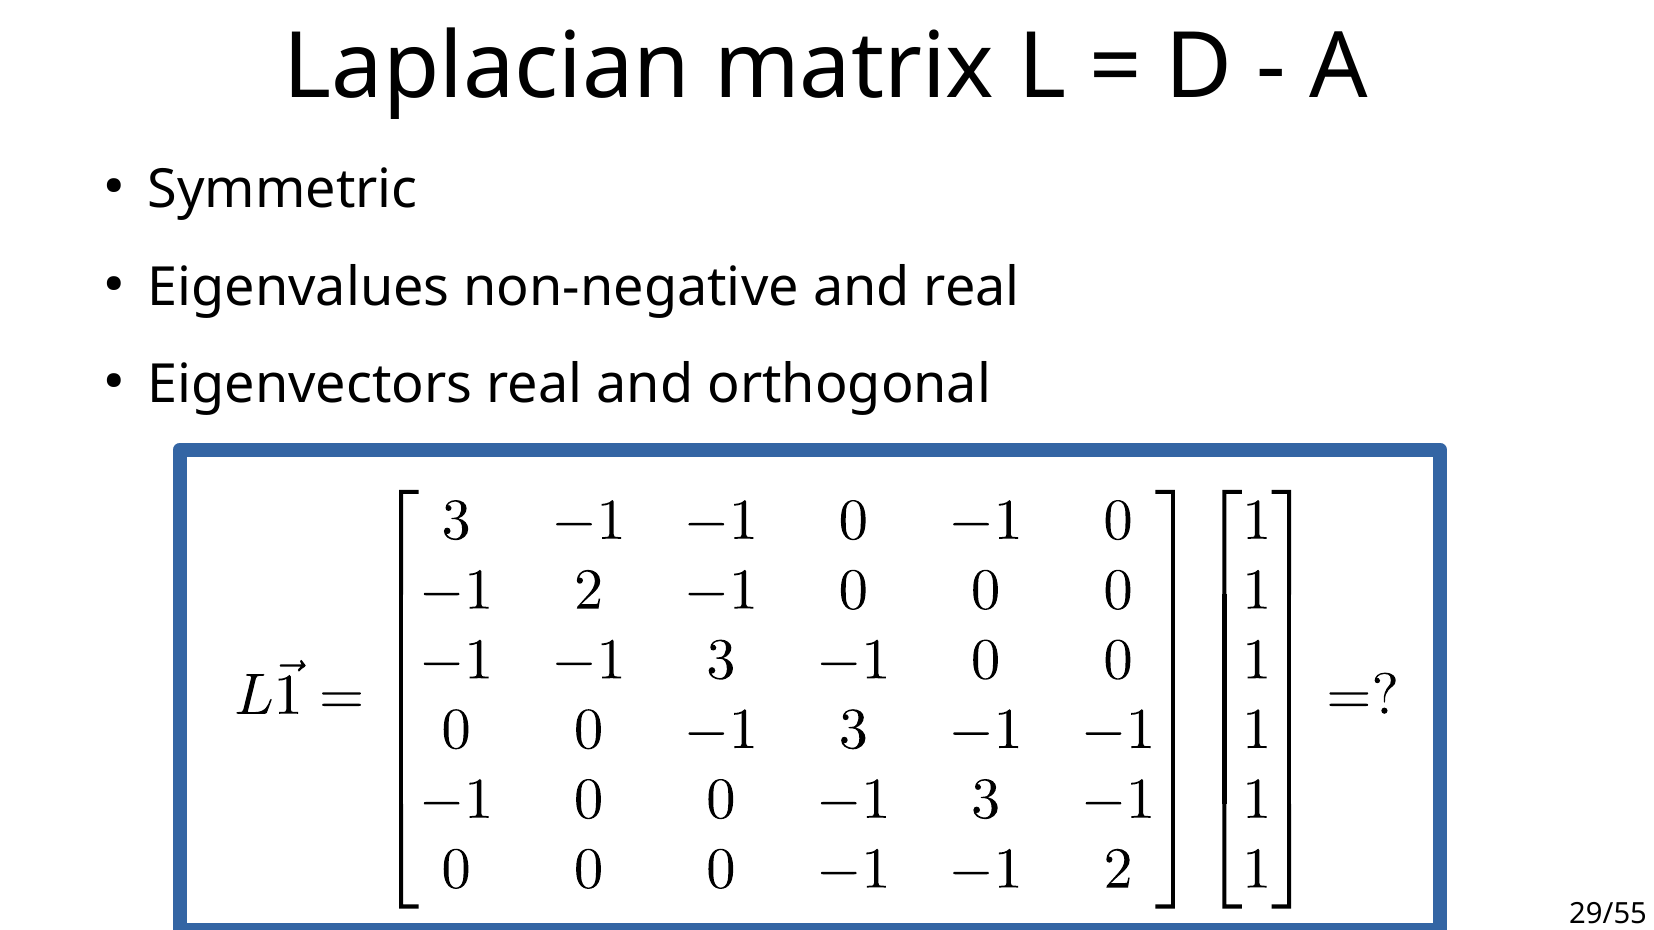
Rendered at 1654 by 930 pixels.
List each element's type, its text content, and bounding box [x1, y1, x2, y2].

list Symmetric Eigenvalues non-negative and real Eigenvectors real and orthogonal [90, 150, 1579, 420]
text_box [234, 489, 1400, 909]
title Laplacian matrix L = D - A [82, 0, 1571, 127]
